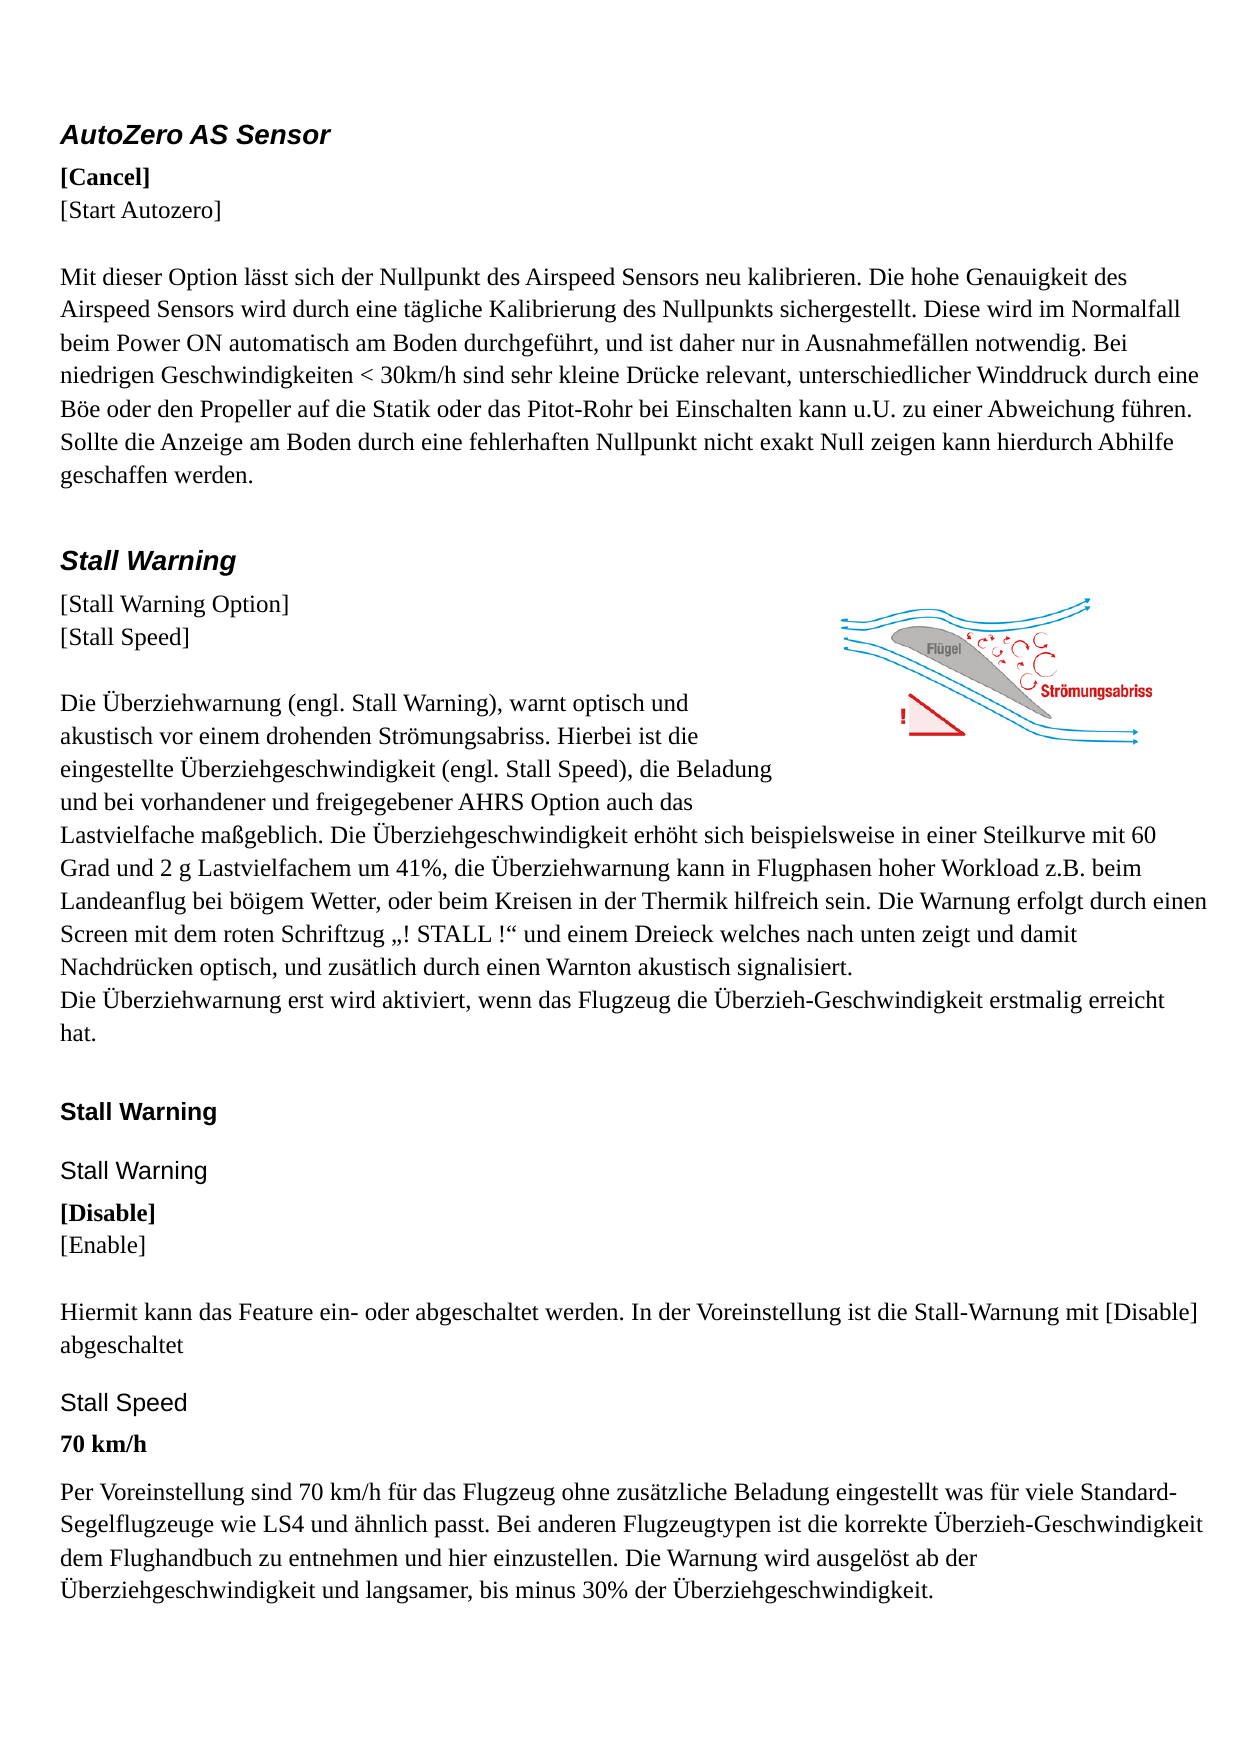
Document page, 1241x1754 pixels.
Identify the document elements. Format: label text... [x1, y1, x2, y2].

text [Start Autozero] [60, 196, 1207, 224]
text [Enable] [60, 1231, 1207, 1259]
text 70 km/h [60, 1429, 1207, 1458]
text [1170, 589, 1207, 617]
subtitle Stall Warning [60, 1156, 1207, 1185]
text Die Überziehwarnung erst wird aktiviert, wenn das Flugzeug die Überzieh-Geschwindigkeit erstmalig erreicht hat. [60, 985, 1207, 1047]
text Hiermit kann das Feature ein- oder abgeschaltet werden. In der Voreinstellung ist die Stall-Warnung mit [Disable] abgeschaltet [60, 1297, 1207, 1358]
subtitle Stall Speed [60, 1388, 1207, 1416]
text [Stall Warning Option] [60, 589, 829, 617]
subtitle Stall Warning [60, 1097, 1207, 1125]
subtitle AutoZero AS Sensor [60, 118, 1207, 150]
text Mit dieser Option lässt sich der Nullpunkt des Airspeed Sensors neu kalibrieren. Die hohe Genauigkeit des Airspeed Sensors wird durch eine tägliche Kalibrierung des Nullpunkts sichergestellt. Diese wird im Normalfall beim Power ON automatisch am Boden durchgeführt, und ist daher nur in Ausnahmefällen notwendig. Bei niedrigen Geschwindigkeiten < 30km/h sind sehr kleine Drücke relevant, unterschiedlicher Winddruck durch eine Böe oder den Propeller auf die Statik oder das Pitot-Rohr bei Einschalten kann u.U. zu einer Abweichung führen. Sollte die Anzeige am Boden durch eine fehlerhaften Nullpunkt nicht exakt Null zeigen kann hierdurch Abhilfe geschaffen werden. [60, 262, 1207, 488]
text [1170, 622, 1207, 651]
text Per Voreinstellung sind 70 km/h für das Flugzeug ohne zusätzliche Beladung eingestellt was für viele Standard-Segelflugzeuge wie LS4 und ähnlich passt. Bei anderen Flugzeugtypen ist die korrekte Überzieh-Geschwindigkeit dem Flughandbuch zu entnehmen und hier einzustellen. Die Warnung wird ausgelöst ab der Überziehgeschwindigkeit und langsamer, bis minus 30% der Überziehgeschwindigkeit. [60, 1477, 1207, 1604]
text [Disable] [60, 1198, 1207, 1226]
picture [829, 562, 1170, 765]
subtitle Stall Warning [60, 544, 1207, 576]
text [Stall Speed] [60, 622, 829, 651]
text Die Überziehwarnung (engl. Stall Warning), warnt optisch und akustisch vor einem drohenden Strömungsabriss. Hierbei ist die eingestellte Überziehgeschwindigkeit (engl. Stall Speed), die Beladung und bei vorhandener und freigegebener AHRS Option auch das Lastvielfache maßgeblich. Die Überziehgeschwindigkeit erhöht sich beispielsweise in einer Steilkurve mit 60 Grad und 2 g Lastvielfachem um 41%, die Überziehwarnung kann in Flugphasen hoher Workload z.B. beim Landeanflug bei böigem Wetter, oder beim Kreisen in der Thermik hilfreich sein. Die Warnung erfolgt durch einen Screen mit dem roten Schriftzug „! STALL !“ und einem Dreieck welches nach unten zeigt und damit Nachdrücken optisch, und zusätlich durch einen Warnton akustisch signalisiert. [60, 688, 1207, 981]
text [Cancel] [60, 162, 1207, 191]
